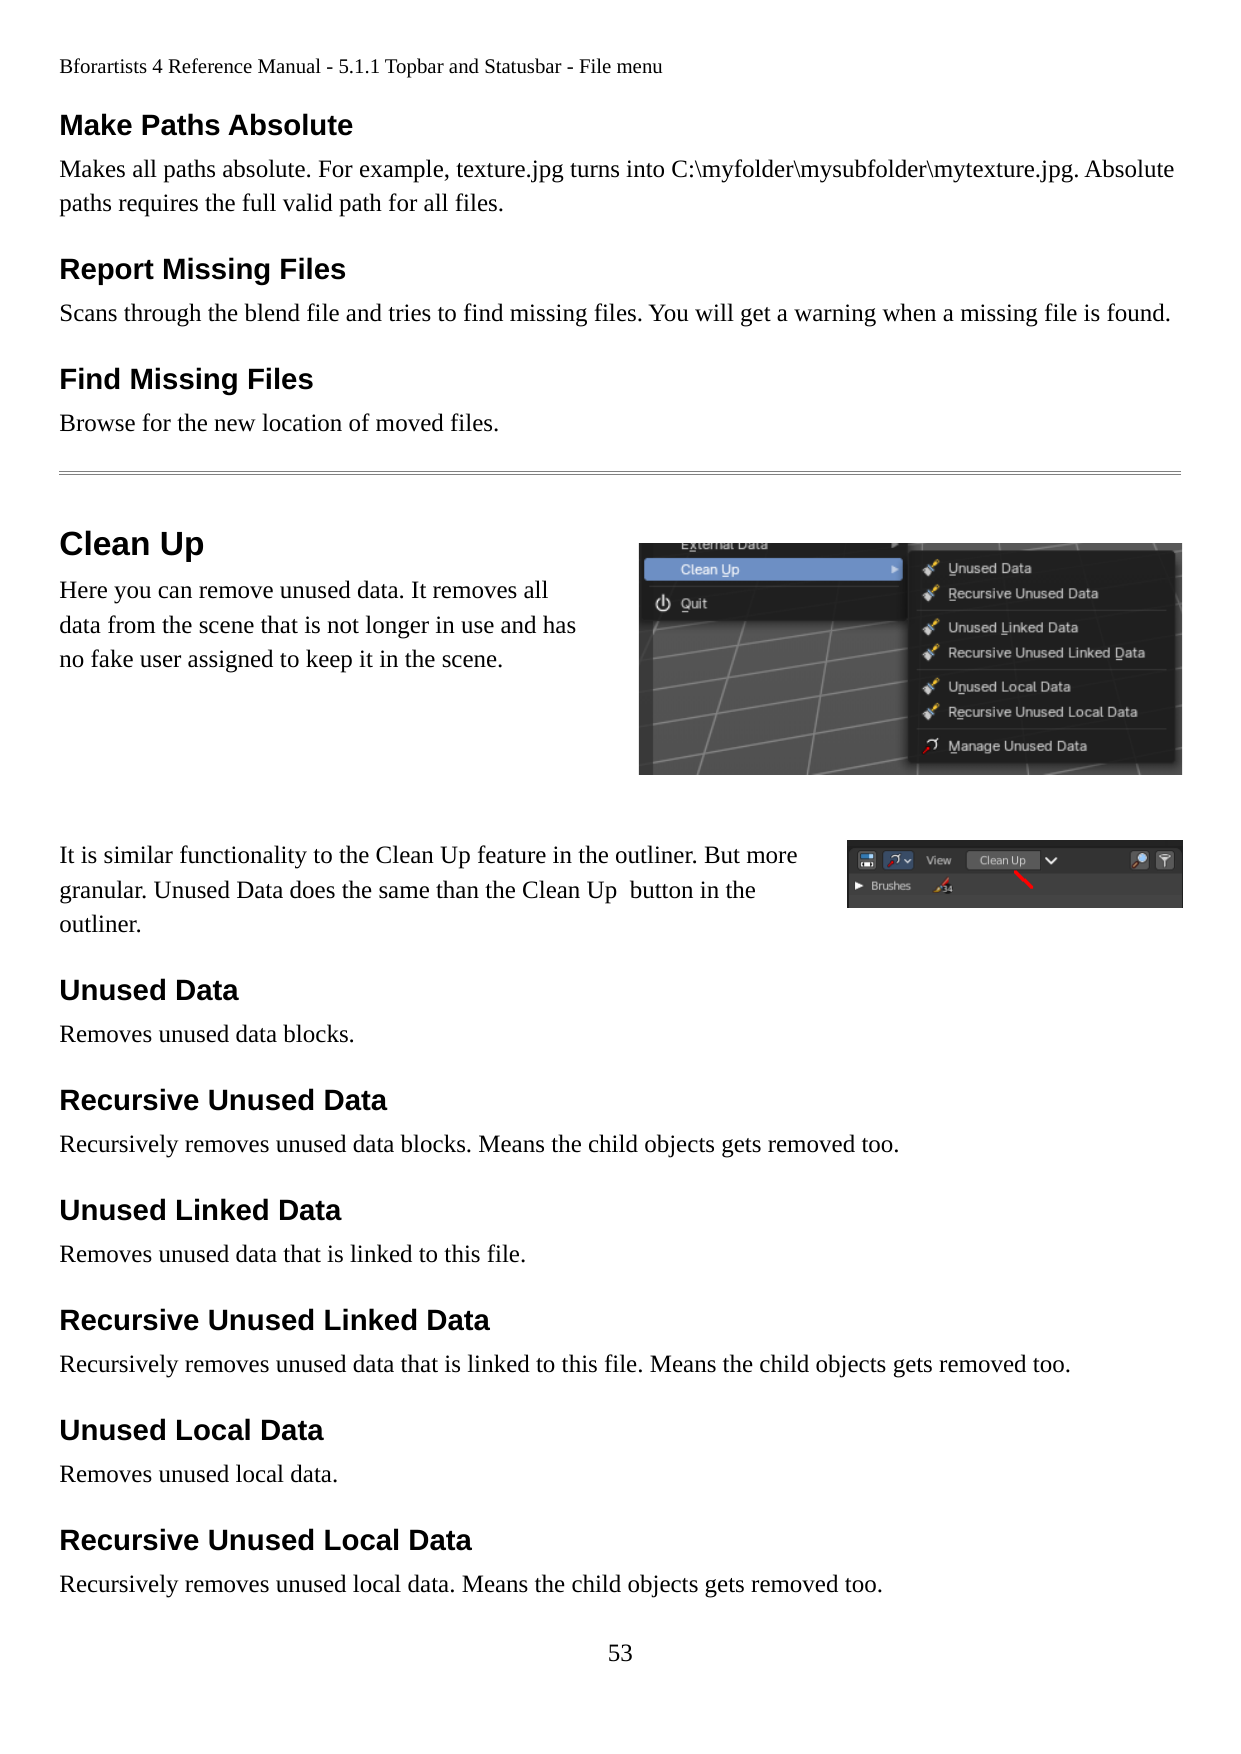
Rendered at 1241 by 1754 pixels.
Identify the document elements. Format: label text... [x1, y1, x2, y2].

subtitle Recursive Unused Linked Data [59, 1303, 1181, 1336]
subtitle Make Paths Absolute [59, 107, 1181, 141]
text Recursively removes unused local data. Means the child objects gets removed too. [59, 1569, 1181, 1597]
text Recursively removes unused data that is linked to this file. Means the child objects gets removed too. [59, 1349, 1181, 1378]
text It is similar functionality to the Clean Up feature in the outliner. But more granular. Unused Data does the same than the Clean Up button in the outliner. [59, 840, 1181, 938]
text Removes unused data that is linked to this file. [59, 1239, 1181, 1268]
subtitle Unused Data [59, 973, 1181, 1007]
picture [638, 543, 1183, 775]
subtitle Report Missing Files [59, 252, 1181, 286]
text Removes unused local data. [59, 1459, 1181, 1488]
subtitle Unused Linked Data [59, 1193, 1181, 1227]
subtitle Recursive Unused Local Data [59, 1522, 1181, 1556]
picture [847, 840, 1183, 908]
text Here you can remove unused data. It removes all data from the scene that is not longer in use and has no fake user assigned to keep it in the scene. [59, 575, 638, 673]
text Recursively removes unused data blocks. Means the child objects gets removed too. [59, 1129, 1181, 1158]
text Makes all paths absolute. For example, texture.jpg turns into C:\myfolder\mysubfolder\mytexture.jpg. Absolute paths requires the full valid path for all files. [59, 154, 1181, 217]
subtitle Find Missing Files [59, 362, 1181, 396]
text Browse for the new location of moved files. [59, 408, 1181, 437]
text Removes unused data blocks. [59, 1019, 1181, 1048]
subtitle Recursive Unused Data [59, 1083, 1181, 1117]
subtitle Clean Up [59, 524, 1181, 563]
subtitle Unused Local Data [59, 1413, 1181, 1446]
text Scans through the blend file and tries to find missing files. You will get a warning when a missing file is found. [59, 298, 1181, 327]
